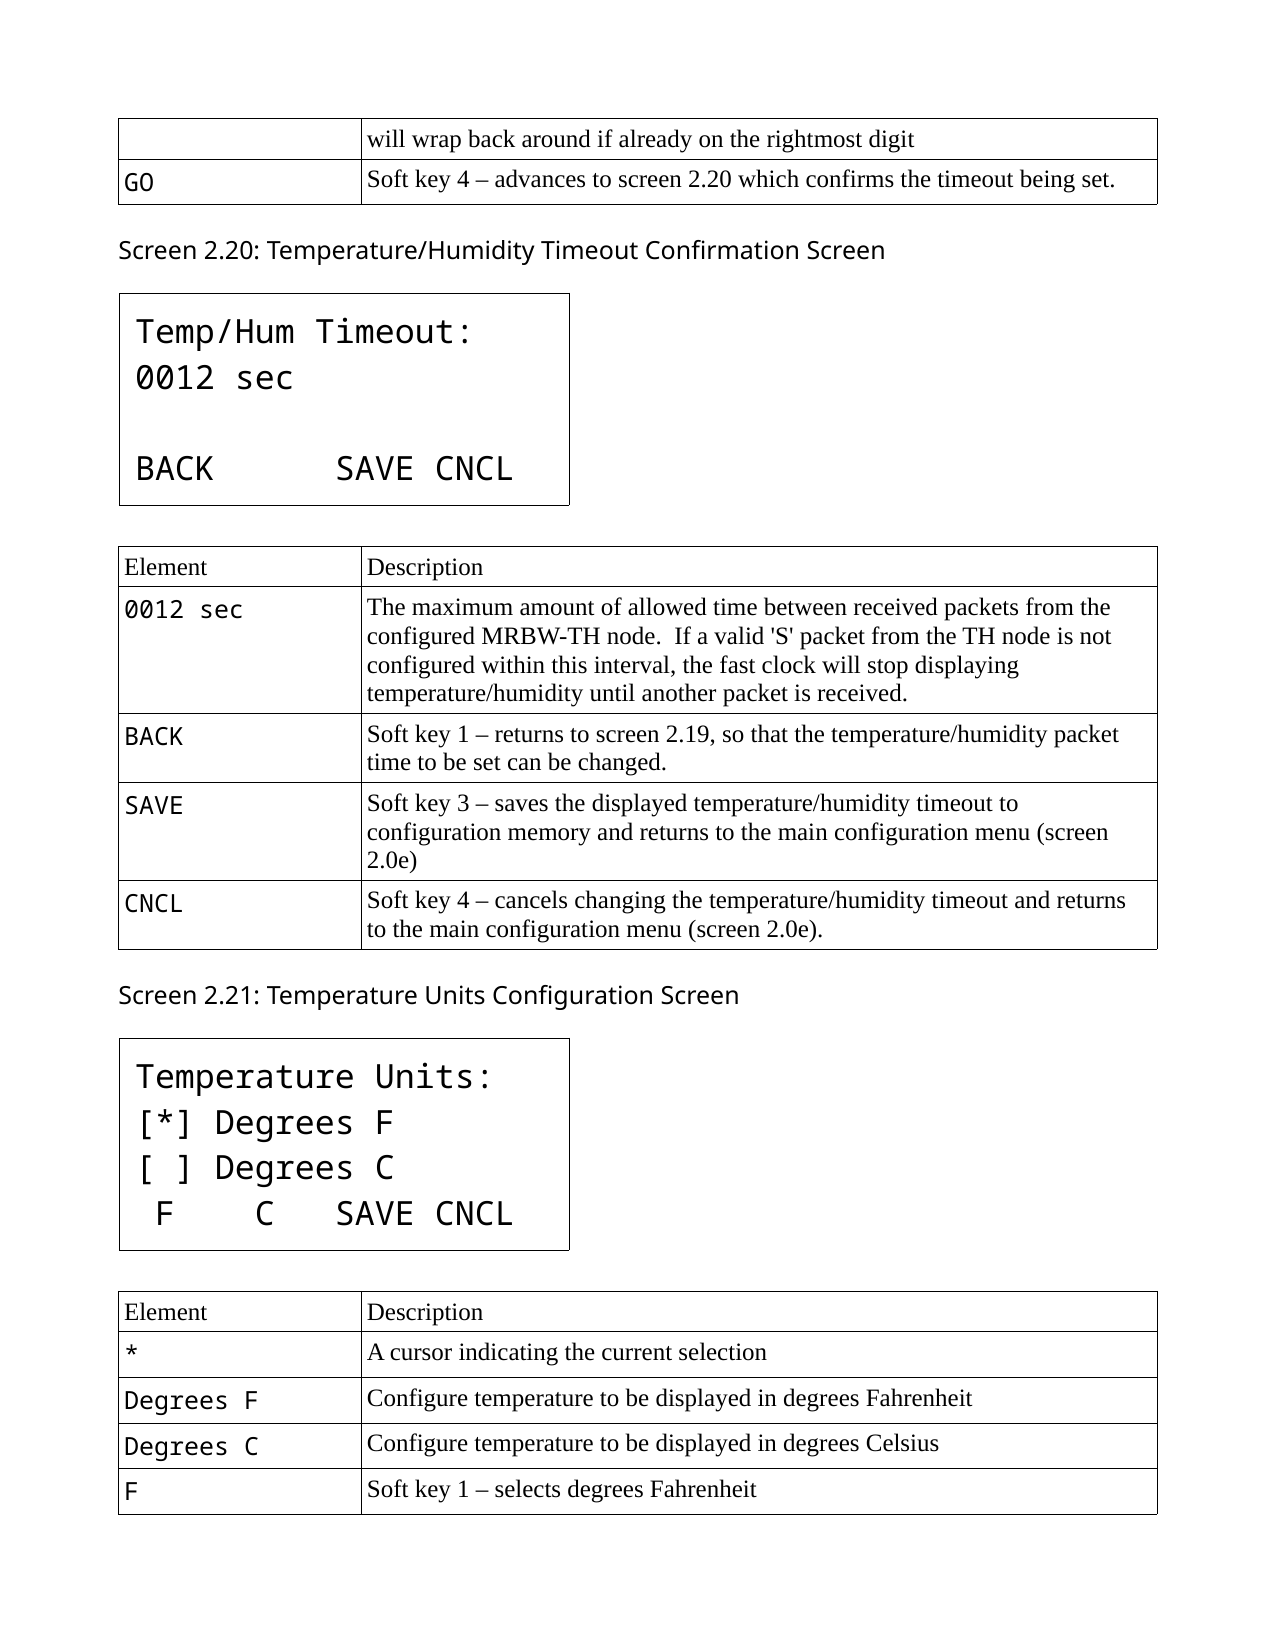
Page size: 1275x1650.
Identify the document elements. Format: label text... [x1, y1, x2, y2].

table_cell Soft key 1 – returns to screen 2.19, so that the temperature/humidity packet time to be set can be changed. [362, 714, 1157, 782]
table_cell * [119, 1332, 361, 1377]
table_cell Configure temperature to be displayed in degrees Fahrenheit [362, 1378, 1157, 1422]
table_cell GO [119, 160, 361, 204]
table_cell Configure temperature to be displayed in degrees Celsius [362, 1424, 1157, 1468]
table_cell CNCL [119, 881, 361, 949]
text [ ] Degrees C [135, 1144, 553, 1189]
text Temp/Hum Timeout: [135, 308, 553, 354]
text [*] Degrees F [135, 1098, 553, 1144]
table_cell Degrees F [119, 1378, 361, 1422]
table_header Description [362, 1292, 1157, 1331]
table_cell 0012 sec [119, 587, 361, 713]
table_cell F [119, 1469, 361, 1514]
text Screen 2.20: Temperature/Humidity Timeout Confirmation Screen [118, 233, 1157, 267]
text Screen 2.21: Temperature Units Configuration Screen [118, 978, 1157, 1012]
text 0012 sec [135, 354, 553, 399]
table_header Element [119, 1292, 361, 1331]
table_header Element [119, 547, 361, 586]
table_cell Degrees C [119, 1424, 361, 1468]
table_cell Soft key 4 – advances to screen 2.20 which confirms the timeout being set. [362, 160, 1157, 204]
table_cell [119, 119, 361, 158]
table_cell Soft key 4 – cancels changing the temperature/humidity timeout and returns to the main configuration menu (screen 2.0e). [362, 881, 1157, 949]
text F C SAVE CNCL [135, 1189, 553, 1235]
table_cell BACK [119, 714, 361, 782]
text Temperature Units: [135, 1053, 553, 1098]
table_cell Soft key 1 – selects degrees Fahrenheit [362, 1469, 1157, 1514]
table_cell SAVE [119, 783, 361, 880]
text BACK SAVE CNCL [135, 444, 553, 490]
table_header Description [362, 547, 1157, 586]
table_cell The maximum amount of allowed time between received packets from the configured MRBW-TH node. If a valid 'S' packet from the TH node is not configured within this interval, the fast clock will stop displaying temperature/humidity until another packet is received. [362, 587, 1157, 713]
table_cell Soft key 3 – saves the displayed temperature/humidity timeout to configuration memory and returns to the main configuration menu (screen 2.0e) [362, 783, 1157, 880]
table_cell A cursor indicating the current selection [362, 1332, 1157, 1377]
table_cell will wrap back around if already on the rightmost digit [362, 119, 1157, 158]
